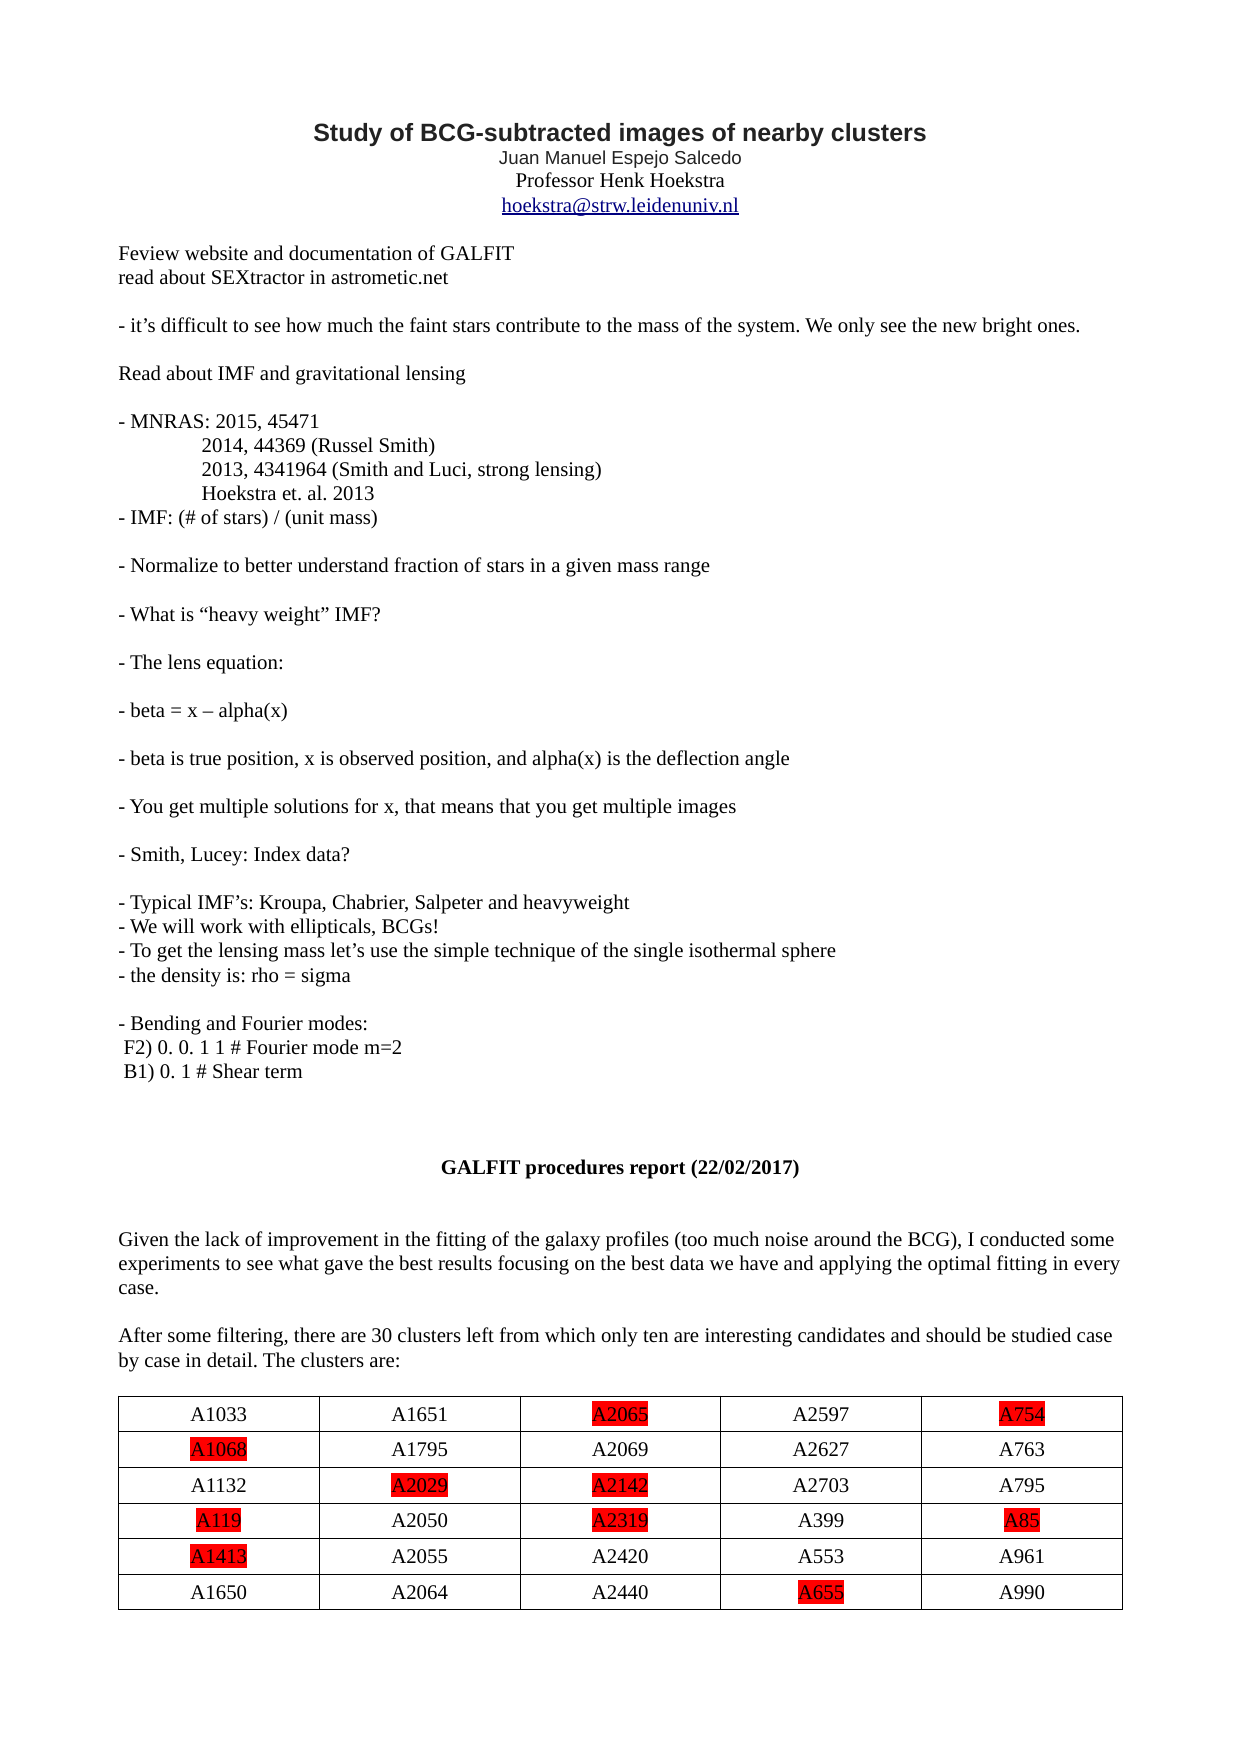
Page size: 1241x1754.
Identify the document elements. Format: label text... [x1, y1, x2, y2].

text Feview website and documentation of GALFIT [118, 241, 1122, 265]
table_cell A961 [922, 1539, 1122, 1574]
table_cell A2420 [521, 1539, 720, 1574]
table_cell A119 [119, 1504, 319, 1538]
text - The lens equation: [118, 650, 1122, 674]
text Study of BCG-subtracted images of nearby clusters [118, 118, 1122, 147]
table_cell A763 [922, 1432, 1122, 1467]
text After some filtering, there are 30 clusters left from which only ten are interesting candidates and should be studied case by case in detail. The clusters are: [118, 1323, 1122, 1372]
table_cell A399 [721, 1504, 921, 1538]
text GALFIT procedures report (22/02/2017) [118, 1155, 1122, 1179]
table_cell A1068 [119, 1432, 319, 1467]
text Professor Henk Hoekstra [118, 168, 1122, 192]
table_cell A2050 [320, 1504, 520, 1538]
table_cell A1132 [119, 1468, 319, 1502]
text - Bending and Fourier modes: [118, 1011, 1122, 1035]
table_header A754 [922, 1397, 1122, 1431]
text hoekstra@strw.leidenuniv.nl [118, 192, 1122, 217]
table_cell A2064 [320, 1575, 520, 1609]
table_cell A2142 [521, 1468, 720, 1502]
text - You get multiple solutions for x, that means that you get multiple images [118, 794, 1122, 818]
table_cell A990 [922, 1575, 1122, 1609]
text - Smith, Lucey: Index data? [118, 842, 1122, 866]
text F2) 0. 0. 1 1 # Fourier mode m=2 [118, 1035, 1122, 1059]
text - it’s difficult to see how much the faint stars contribute to the mass of the system. We only see the new bright ones. [118, 313, 1122, 337]
text - To get the lensing mass let’s use the simple technique of the single isothermal sphere [118, 938, 1122, 962]
table_cell A1795 [320, 1432, 520, 1467]
table_cell A2029 [320, 1468, 520, 1502]
table_cell A2627 [721, 1432, 921, 1467]
text read about SEXtractor in astrometic.net [118, 265, 1122, 289]
table_cell A795 [922, 1468, 1122, 1502]
text - beta is true position, x is observed position, and alpha(x) is the deflection angle [118, 746, 1122, 770]
text - IMF: (# of stars) / (unit mass) [118, 505, 1122, 529]
table_header A2065 [521, 1397, 720, 1431]
text Given the lack of improvement in the fitting of the galaxy profiles (too much noise around the BCG), I conducted some experiments to see what gave the best results focusing on the best data we have and applying the optimal fitting in every case. [118, 1227, 1122, 1299]
text 2014, 44369 (Russel Smith) [118, 433, 1122, 457]
table_cell A85 [922, 1504, 1122, 1538]
table_cell A553 [721, 1539, 921, 1574]
text Hoekstra et. al. 2013 [118, 481, 1122, 505]
text - the density is: rho = sigma [118, 962, 1122, 987]
table_cell A2703 [721, 1468, 921, 1502]
table_cell A2319 [521, 1504, 720, 1538]
text - We will work with ellipticals, BCGs! [118, 914, 1122, 938]
table_cell A1650 [119, 1575, 319, 1609]
text - beta = x – alpha(x) [118, 698, 1122, 722]
table_cell A2069 [521, 1432, 720, 1467]
text - MNRAS: 2015, 45471 [118, 409, 1122, 433]
table_cell A1413 [119, 1539, 319, 1574]
text B1) 0. 1 # Shear term [118, 1059, 1122, 1083]
table_cell A2055 [320, 1539, 520, 1574]
table_header A1651 [320, 1397, 520, 1431]
text Juan Manuel Espejo Salcedo [118, 147, 1122, 168]
text - Typical IMF’s: Kroupa, Chabrier, Salpeter and heavyweight [118, 890, 1122, 914]
text Read about IMF and gravitational lensing [118, 361, 1122, 385]
table_header A2597 [721, 1397, 921, 1431]
text - What is “heavy weight” IMF? [118, 602, 1122, 626]
table_cell A2440 [521, 1575, 720, 1609]
text 2013, 4341964 (Smith and Luci, strong lensing) [118, 457, 1122, 481]
text - Normalize to better understand fraction of stars in a given mass range [118, 553, 1122, 577]
table_header A1033 [119, 1397, 319, 1431]
table_cell A655 [721, 1575, 921, 1609]
